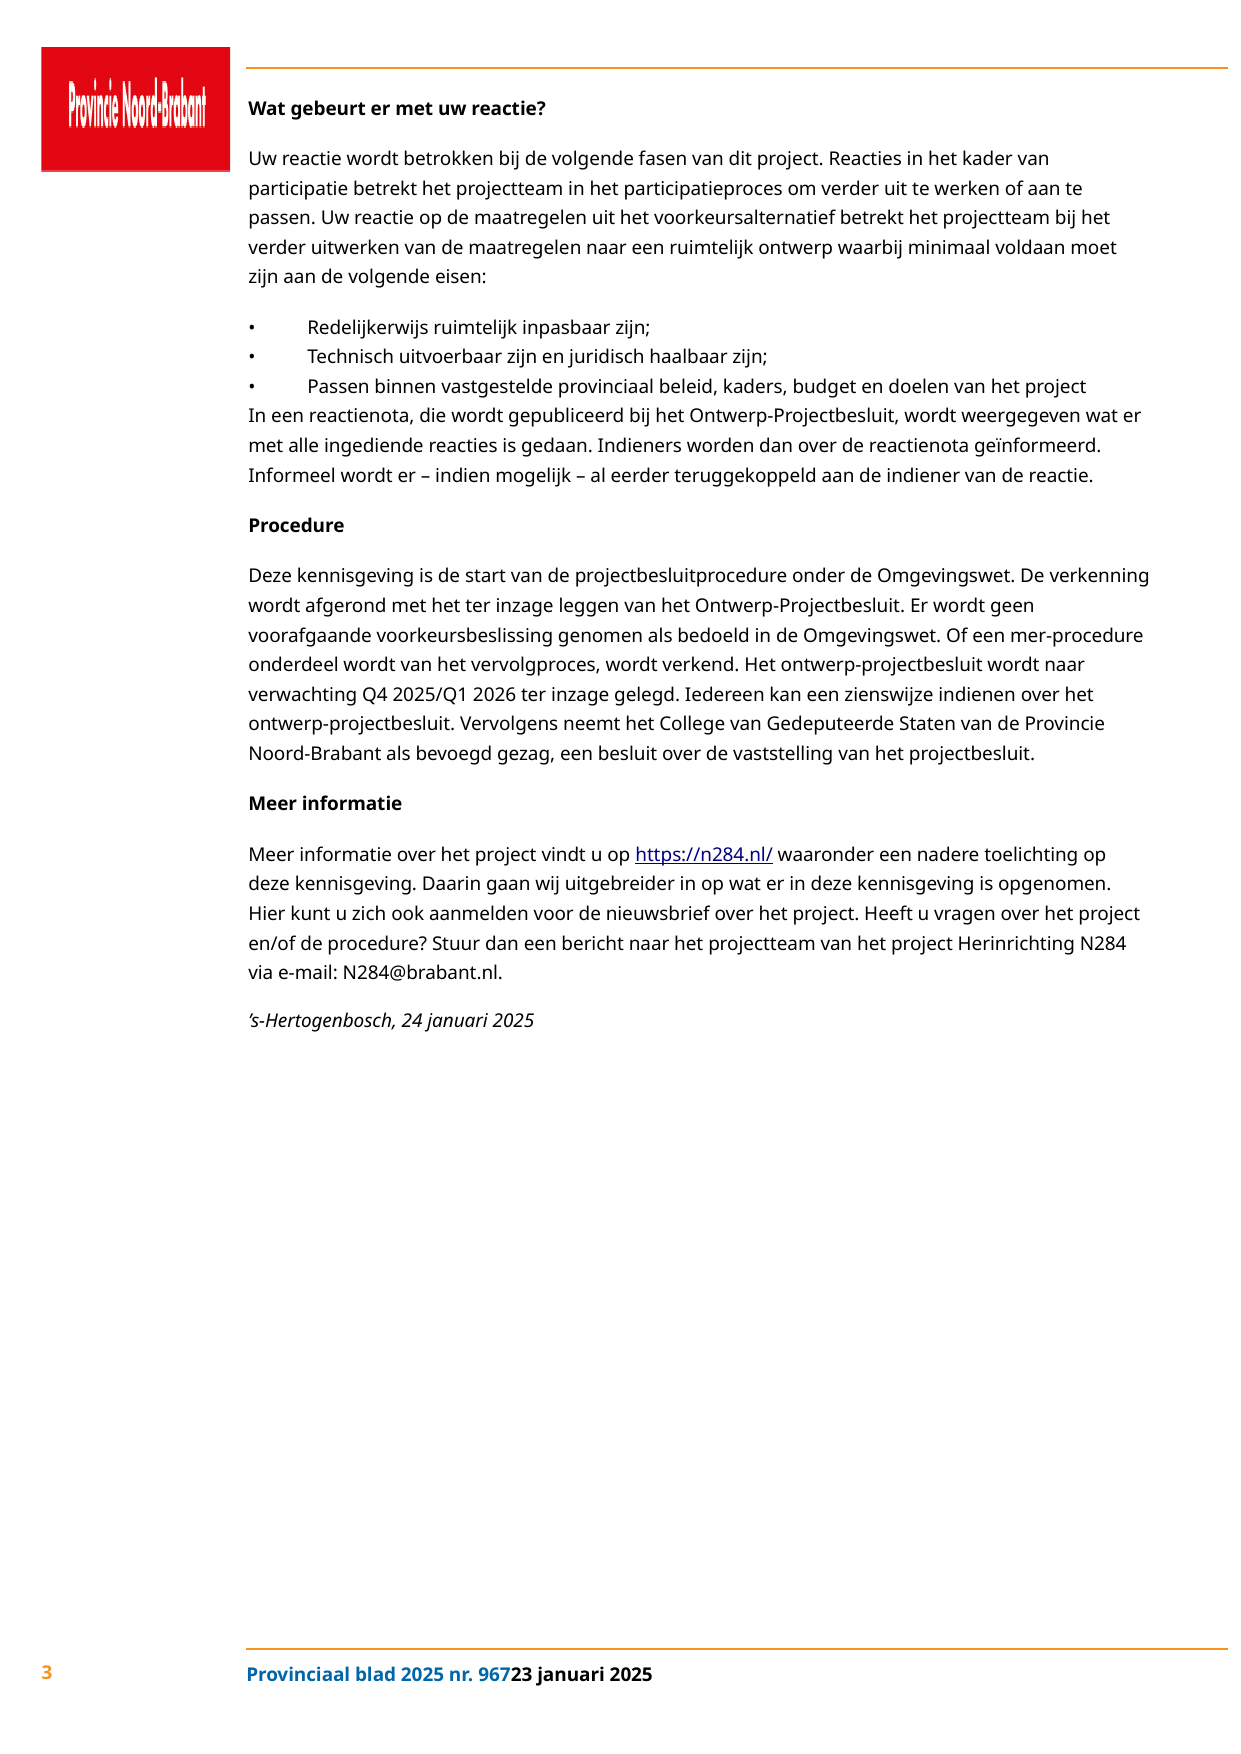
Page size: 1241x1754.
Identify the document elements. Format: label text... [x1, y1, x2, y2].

list Redelijkerwijs ruimtelijk inpasbaar zijn; [248, 314, 1152, 340]
text ’s-Hertogenbosch, 24 januari 2025 [248, 1007, 1152, 1033]
text In een reactienota, die wordt gepubliceerd bij het Ontwerp-Projectbesluit, wordt weergegeven wat er met alle ingediende reacties is gedaan. Indieners worden dan over de reactienota geïnformeerd. Informeel wordt er – indien mogelijk – al eerder teruggekoppeld aan de indiener van de reactie. [248, 403, 1152, 488]
text Uw reactie wordt betrokken bij de volgende fasen van dit project. Reacties in het kader van participatie betrekt het projectteam in het participatieproces om verder uit te werken of aan te passen. Uw reactie op de maatregelen uit het voorkeursalternatief betrekt het projectteam bij het verder uitwerken van de maatregelen naar een ruimtelijk ontwerp waarbij minimaal voldaan moet zijn aan de volgende eisen: [248, 145, 1152, 289]
text Wat gebeurt er met uw reactie? [248, 95, 1152, 121]
text Meer informatie over het project vindt u op https://n284.nl/ waaronder een nadere toelichting op deze kennisgeving. Daarin gaan wij uitgebreider in op wat er in deze kennisgeving is opgenomen. Hier kunt u zich ook aanmelden voor de nieuwsbrief over het project. Heeft u vragen over het project en/of de procedure? Stuur dan een bericht naar het projectteam van het project Herinrichting N284 via e-mail: N284@brabant.nl. [248, 841, 1152, 985]
text Procedure [248, 512, 1152, 538]
text Meer informatie [248, 791, 1152, 816]
list Technisch uitvoerbaar zijn en juridisch haalbaar zijn; [248, 343, 1152, 369]
list Passen binnen vastgestelde provinciaal beleid, kaders, budget en doelen van het project [248, 373, 1152, 399]
picture [41, 47, 231, 172]
text Deze kennisgeving is de start van de projectbesluitprocedure onder de Omgevingswet. De verkenning wordt afgerond met het ter inzage leggen van het Ontwerp-Projectbesluit. Er wordt geen voorafgaande voorkeursbeslissing genomen als bedoeld in de Omgevingswet. Of een mer-procedure onderdeel wordt van het vervolgproces, wordt verkend. Het ontwerp-projectbesluit wordt naar verwachting Q4 2025/Q1 2026 ter inzage gelegd. Iedereen kan een zienswijze indienen over het ontwerp-projectbesluit. Vervolgens neemt het College van Gedeputeerde Staten van de Provincie Noord-Brabant als bevoegd gezag, een besluit over de vaststelling van het projectbesluit. [248, 563, 1152, 766]
